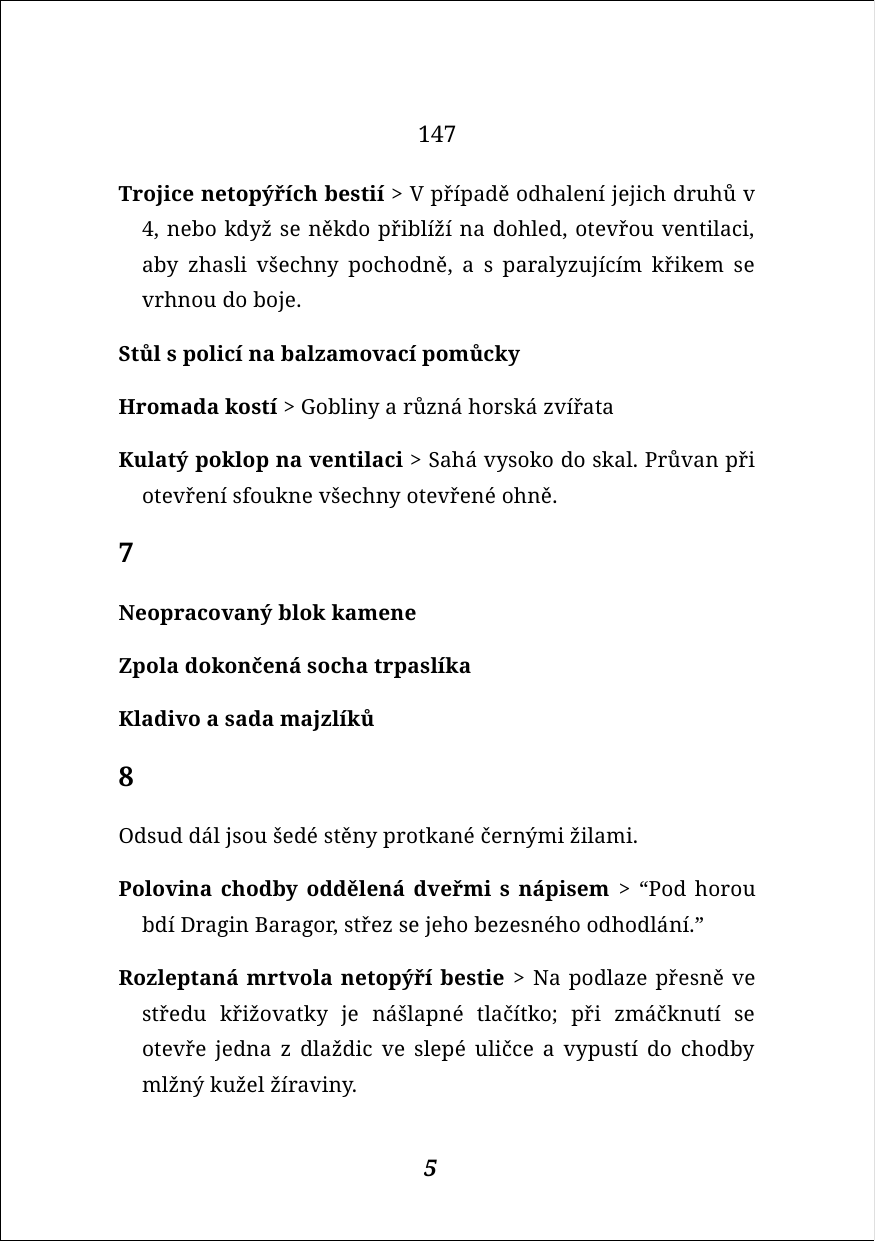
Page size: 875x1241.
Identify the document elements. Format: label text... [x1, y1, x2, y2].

text Neopracovaný blok kamene [118, 598, 756, 626]
text Hromada kostí > Gobliny a různá horská zvířata [118, 392, 756, 420]
text 7 [118, 534, 756, 571]
text Rozleptaná mrtvola netopýří bestie > Na podlaze přesně ve středu křižovatky je nášlapné tlačítko; při zmáčknutí se otevře jedna z dlaždic ve slepé uličce a vypustí do chodby mlžný kužel žíraviny. [118, 963, 756, 1098]
text Kladivo a sada majzlíků [118, 704, 756, 733]
text Zpola dokončená socha trpaslíka [118, 651, 756, 679]
text Trojice netopýřích bestií > V případě odhalení jejich druhů v 4, nebo když se někdo přiblíží na dohled, otevřou ventilaci, aby zhasli všechny pochodně, a s paralyzujícím křikem se vrhnou do boje. [118, 179, 756, 314]
text Kulatý poklop na ventilaci > Sahá vysoko do skal. Průvan při otevření sfoukne všechny otevřené ohně. [118, 445, 756, 509]
text Polovina chodby oddělená dveřmi s nápisem > “Pod horou bdí Dragin Baragor, střez se jeho bezesného odhodlání.” [118, 874, 756, 938]
text 8 [118, 757, 756, 794]
text Stůl s policí na balzamovací pomůcky [118, 339, 756, 367]
text Odsud dál jsou šedé stěny protkané černými žilami. [118, 821, 756, 849]
